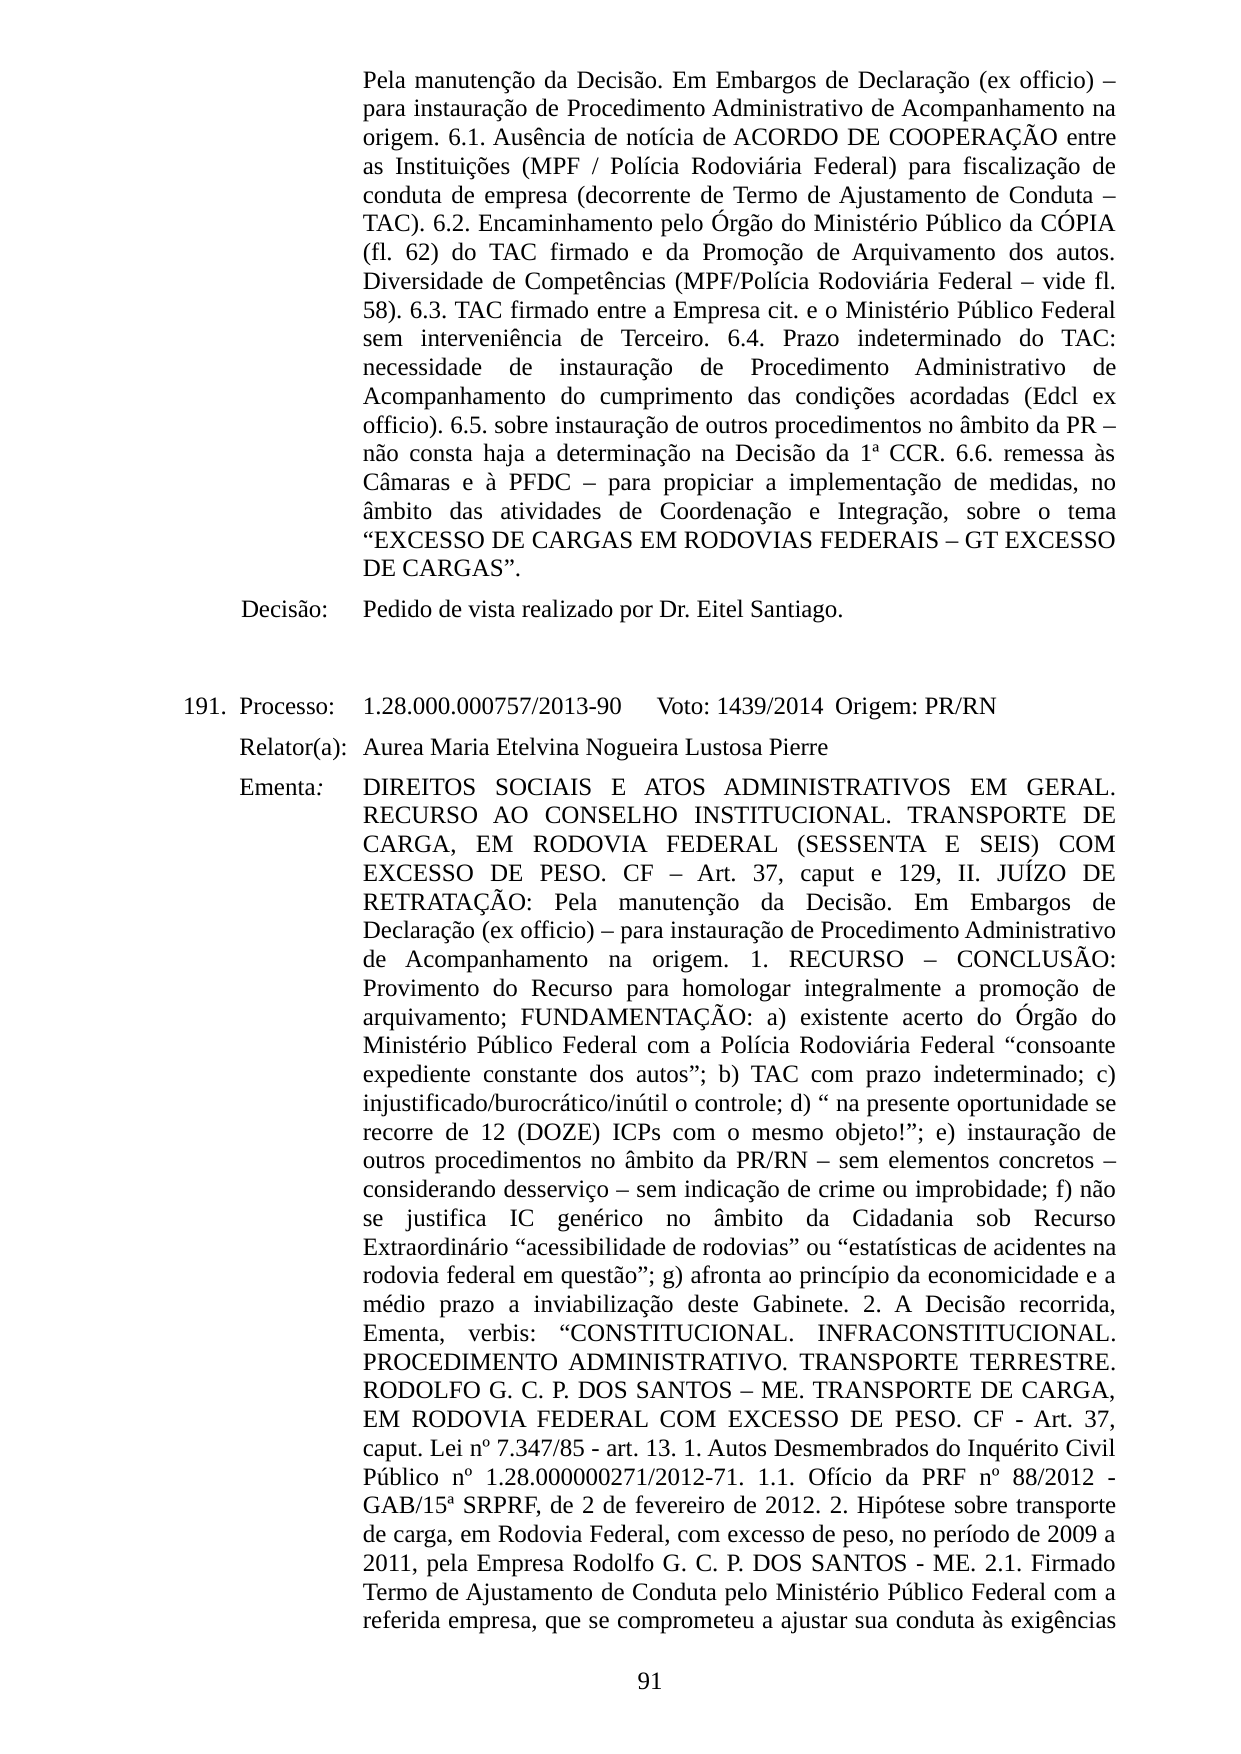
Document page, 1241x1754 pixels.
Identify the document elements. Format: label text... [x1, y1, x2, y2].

table_cell Decisão: [235, 588, 357, 628]
table_header Origem: PR/RN [829, 686, 1122, 726]
table_header 191. [177, 686, 233, 726]
table_cell DIREITOS SOCIAIS E ATOS ADMINISTRATIVOS EM GERAL. RECURSO AO CONSELHO INSTITUCIONAL. TRANSPORTE DE CARGA, EM RODOVIA FEDERAL (SESSENTA E SEIS) COM EXCESSO DE PESO. CF – Art. 37, caput e 129, II. JUÍZO DE RETRATAÇÃO: Pela manutenção da Decisão. Em Embargos de Declaração (ex officio) – para instauração de Procedimento Administrativo de Acompanhamento na origem. 1. RECURSO – CONCLUSÃO: Provimento do Recurso para homologar integralmente a promoção de arquivamento; FUNDAMENTAÇÃO: a) existente acerto do Órgão do Ministério Público Federal com a Polícia Rodoviária Federal “consoante expediente constante dos autos”; b) TAC com prazo indeterminado; c) injustificado/burocrático/inútil o controle; d) “ na presente oportunidade se recorre de 12 (DOZE) ICPs com o mesmo objeto!”; e) instauração de outros procedimentos no âmbito da PR/RN – sem elementos concretos – considerando desserviço – sem indicação de crime ou improbidade; f) não se justifica IC genérico no âmbito da Cidadania sob Recurso Extraordinário “acessibilidade de rodovias” ou “estatísticas de acidentes na rodovia federal em questão”; g) afronta ao princípio da economicidade e a médio prazo a inviabilização deste Gabinete. 2. A Decisão recorrida, Ementa, verbis: “CONSTITUCIONAL. INFRACONSTITUCIONAL. PROCEDIMENTO ADMINISTRATIVO. TRANSPORTE TERRESTRE. RODOLFO G. C. P. DOS SANTOS – ME. TRANSPORTE DE CARGA, EM RODOVIA FEDERAL COM EXCESSO DE PESO. CF - Art. 37, caput. Lei nº 7.347/85 - art. 13. 1. Autos Desmembrados do Inquérito Civil Público nº 1.28.000000271/2012-71. 1.1. Ofício da PRF nº 88/2012 - GAB/15ª SRPRF, de 2 de fevereiro de 2012. 2. Hipótese sobre transporte de carga, em Rodovia Federal, com excesso de peso, no período de 2009 a 2011, pela Empresa Rodolfo G. C. P. DOS SANTOS - ME. 2.1. Firmado Termo de Ajustamento de Conduta pelo Ministério Público Federal com a referida empresa, que se comprometeu a ajustar sua conduta às exigências [357, 766, 1122, 1640]
table_cell [177, 726, 233, 766]
table_cell [235, 59, 357, 588]
table_cell Pedido de vista realizado por Dr. Eitel Santiago. [357, 588, 1122, 628]
table_header Voto: 1439/2014 [651, 686, 829, 726]
table_cell Pela manutenção da Decisão. Em Embargos de Declaração (ex officio) – para instauração de Procedimento Administrativo de Acompanhamento na origem. 6.1. Ausência de notícia de ACORDO DE COOPERAÇÃO entre as Instituições (MPF / Polícia Rodoviária Federal) para fiscalização de conduta de empresa (decorrente de Termo de Ajustamento de Conduta – TAC). 6.2. Encaminhamento pelo Órgão do Ministério Público da CÓPIA (fl. 62) do TAC firmado e da Promoção de Arquivamento dos autos. Diversidade de Competências (MPF/Polícia Rodoviária Federal – vide fl. 58). 6.3. TAC firmado entre a Empresa cit. e o Ministério Público Federal sem interveniência de Terceiro. 6.4. Prazo indeterminado do TAC: necessidade de instauração de Procedimento Administrativo de Acompanhamento do cumprimento das condições acordadas (Edcl ex officio). 6.5. sobre instauração de outros procedimentos no âmbito da PR – não consta haja a determinação na Decisão da 1ª CCR. 6.6. remessa às Câmaras e à PFDC – para propiciar a implementação de medidas, no âmbito das atividades de Coordenação e Integração, sobre o tema “EXCESSO DE CARGAS EM RODOVIAS FEDERAIS – GT EXCESSO DE CARGAS”. [357, 59, 1122, 588]
table_cell [177, 588, 235, 628]
table_cell Relator(a): [234, 726, 357, 766]
table_cell Ementa: [234, 766, 357, 1640]
table_cell Aurea Maria Etelvina Nogueira Lustosa Pierre [357, 726, 1122, 766]
table_cell [177, 59, 235, 588]
table_cell [177, 766, 233, 1640]
table_header 1.28.000.000757/2013-90 [357, 686, 651, 726]
table_header Processo: [234, 686, 357, 726]
